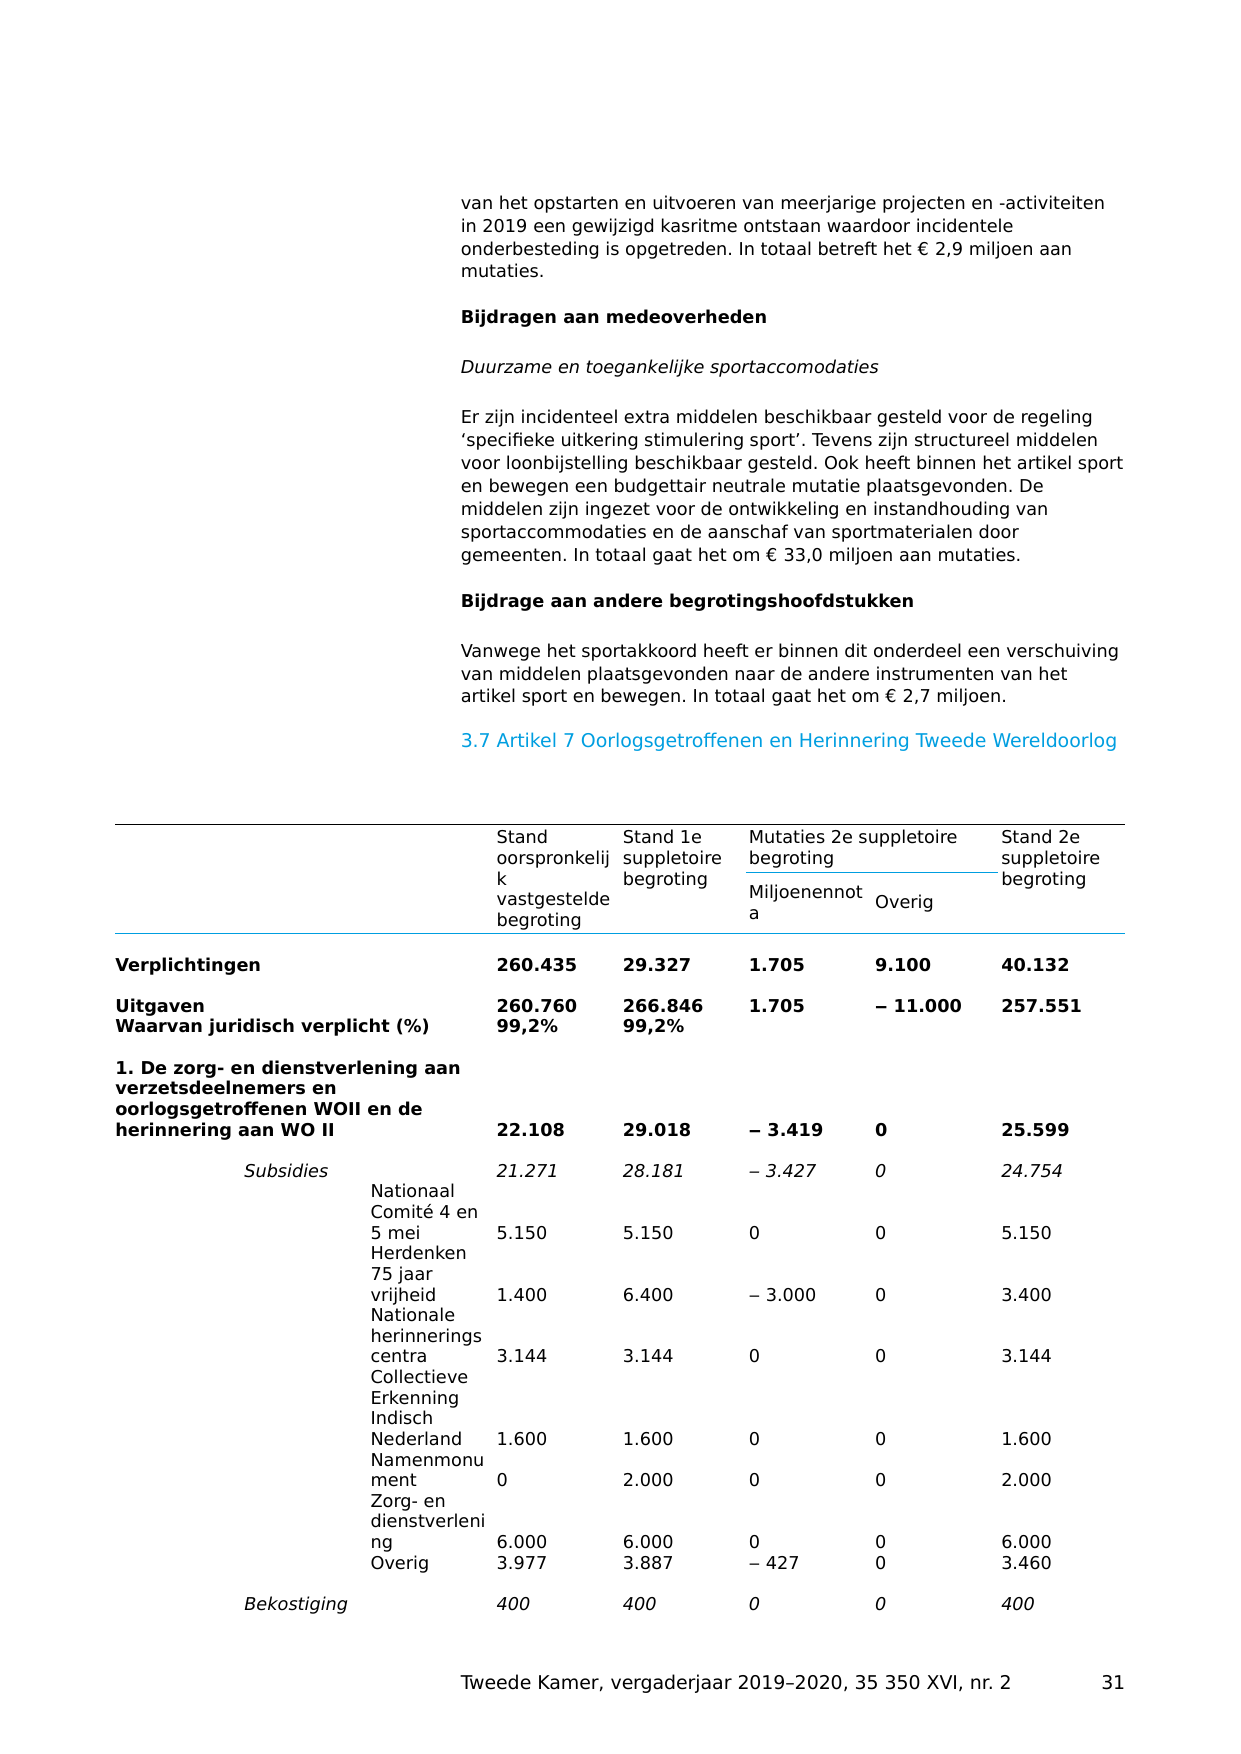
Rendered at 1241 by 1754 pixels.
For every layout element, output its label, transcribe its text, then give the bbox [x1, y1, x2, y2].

table_cell [115, 1594, 241, 1614]
table_cell [241, 1181, 367, 1243]
table_cell [241, 1450, 367, 1491]
table_cell [494, 1573, 620, 1594]
table_cell Overig [872, 873, 998, 933]
table_cell [494, 975, 620, 996]
table_cell 0 [746, 1450, 872, 1491]
table_header Tabel 9 Budgettaire gevolgen van beleid art. 7 Oorlogsgetroffenen en Herinnering Tweede Wereldoorlog(bedragen x € 1.000) [115, 776, 1125, 824]
title 3.7 Artikel 7 Oorlogsgetroffenen en Herinnering Tweede Wereldoorlog [461, 730, 1125, 752]
table_cell 400 [998, 1594, 1125, 1614]
table_cell 0 [872, 1181, 998, 1243]
table_cell 29.018 [620, 1058, 746, 1140]
text Duurzame en toegankelijke sportaccomodaties [461, 355, 1125, 378]
table_cell Uitgaven [115, 996, 493, 1016]
table_cell [872, 934, 998, 954]
table_cell [872, 1140, 998, 1161]
table_cell [746, 1140, 872, 1161]
table_cell ‒ 3.000 [746, 1243, 872, 1305]
table_cell 266.846 [620, 996, 746, 1016]
table_cell 22.108 [494, 1058, 620, 1140]
table_cell 0 [746, 1594, 872, 1614]
table_cell [115, 934, 241, 954]
table_cell [368, 1573, 493, 1594]
table_cell Zorg- en dienstverlening [368, 1491, 493, 1553]
table_cell Namenmonument [368, 1450, 493, 1491]
table_cell 0 [746, 1367, 872, 1449]
table_cell 2.000 [620, 1450, 746, 1491]
table_cell 260.435 [494, 955, 620, 975]
table_cell [368, 1594, 493, 1614]
table_cell 1.600 [620, 1367, 746, 1449]
table_cell [998, 1016, 1125, 1037]
table_cell [115, 1181, 241, 1243]
table_cell 24.754 [998, 1161, 1125, 1181]
table_cell 1.600 [494, 1367, 620, 1449]
table_cell 5.150 [998, 1181, 1125, 1243]
table_cell 6.000 [620, 1491, 746, 1553]
table_cell [241, 1140, 367, 1161]
table_cell Collectieve Erkenning Indisch Nederland [368, 1367, 493, 1449]
table_cell ‒ 11.000 [872, 996, 998, 1016]
table_cell [115, 1553, 241, 1573]
table_cell [746, 934, 872, 954]
table_cell ‒ 3.419 [746, 1058, 872, 1140]
table_cell ‒ 427 [746, 1553, 872, 1573]
table_cell Waarvan juridisch verplicht (%) [115, 1016, 493, 1037]
table_cell 0 [746, 1305, 872, 1367]
table_cell [241, 1243, 367, 1305]
table_cell [115, 1305, 241, 1367]
table_cell [872, 975, 998, 996]
table_cell [115, 1367, 241, 1449]
table_cell Miljoenennota [746, 873, 872, 933]
table_cell [368, 934, 493, 954]
table_cell 3.977 [494, 1553, 620, 1573]
table_cell [998, 1140, 1125, 1161]
table_cell [115, 1450, 241, 1491]
table_cell 3.460 [998, 1553, 1125, 1573]
table_cell [746, 1037, 872, 1058]
table_cell [746, 1573, 872, 1594]
table_cell 28.181 [620, 1161, 746, 1181]
table_cell [746, 975, 872, 996]
table_cell [241, 1491, 367, 1553]
table_cell Bekostiging [241, 1594, 367, 1614]
table_cell [872, 1016, 998, 1037]
table_cell [494, 1140, 620, 1161]
table_cell Stand oorspronkelijk vastgestelde begroting [494, 825, 620, 933]
table_cell [620, 1037, 746, 1058]
table_cell [241, 1305, 367, 1367]
table_cell [872, 1037, 998, 1058]
text Vanwege het sportakkoord heeft er binnen dit onderdeel een verschuiving van middelen plaatsgevonden naar de andere instrumenten van het artikel sport en bewegen. In totaal gaat het om € 2,7 miljoen. [461, 639, 1125, 707]
table_cell 1.400 [494, 1243, 620, 1305]
table_cell 6.000 [998, 1491, 1125, 1553]
table_cell [241, 1367, 367, 1449]
table_cell [746, 1016, 872, 1037]
table_cell [115, 825, 241, 933]
table_cell [368, 1161, 493, 1181]
table_cell 260.760 [494, 996, 620, 1016]
table_cell Mutaties 2e suppletoire begroting [746, 825, 998, 871]
table_cell [115, 1491, 241, 1553]
table_cell 3.144 [494, 1305, 620, 1367]
table_cell 0 [746, 1181, 872, 1243]
table_cell [620, 975, 746, 996]
table_cell 21.271 [494, 1161, 620, 1181]
table_cell 0 [872, 1450, 998, 1491]
table_cell 99,2% [494, 1016, 620, 1037]
table_cell [115, 975, 493, 996]
table_cell 25.599 [998, 1058, 1125, 1140]
table_cell [872, 1573, 998, 1594]
table_cell [368, 1140, 493, 1161]
table_cell 3.144 [998, 1305, 1125, 1367]
table_cell 0 [872, 1491, 998, 1553]
table_cell [494, 1037, 620, 1058]
table_cell 0 [872, 1367, 998, 1449]
table_cell [241, 1553, 367, 1573]
table_cell [620, 1573, 746, 1594]
table_cell [368, 825, 493, 933]
text Bijdrage aan andere begrotingshoofdstukken [461, 589, 1125, 612]
table_cell Nationale herinneringscentra [368, 1305, 493, 1367]
table_cell 0 [872, 1553, 998, 1573]
table_cell [241, 1573, 367, 1594]
table_cell 2.000 [998, 1450, 1125, 1491]
table_cell Herdenken 75 jaar vrijheid [368, 1243, 493, 1305]
table_cell 29.327 [620, 955, 746, 975]
table_cell [115, 1573, 241, 1594]
table_cell [241, 825, 367, 933]
table_cell 6.400 [620, 1243, 746, 1305]
table_cell 400 [494, 1594, 620, 1614]
table_cell 40.132 [998, 955, 1125, 975]
table_cell 1. De zorg- en dienstverlening aan verzetsdeelnemers en oorlogsgetroffenen WOII en de herinnering aan WO II [115, 1058, 493, 1140]
table_cell 400 [620, 1594, 746, 1614]
table_cell 0 [746, 1491, 872, 1553]
table_cell Verplichtingen [115, 955, 493, 975]
text van het opstarten en uitvoeren van meerjarige projecten en -activiteiten in 2019 een gewijzigd kasritme ontstaan waardoor incidentele onderbesteding is opgetreden. In totaal betreft het € 2,9 miljoen aan mutaties. [461, 191, 1125, 282]
table_cell [998, 1573, 1125, 1594]
table_cell 0 [872, 1594, 998, 1614]
table_cell 0 [872, 1305, 998, 1367]
table_cell [115, 1140, 241, 1161]
table_cell [998, 934, 1125, 954]
table_cell Stand 1e suppletoire begroting [620, 825, 746, 933]
table_cell 0 [872, 1058, 998, 1140]
table_cell 1.705 [746, 955, 872, 975]
table_cell [620, 934, 746, 954]
text Bijdragen aan medeoverheden [461, 305, 1125, 328]
table_cell 3.400 [998, 1243, 1125, 1305]
table_cell [998, 1037, 1125, 1058]
table_cell 1.705 [746, 996, 872, 1016]
table_cell [494, 934, 620, 954]
table_cell [620, 1140, 746, 1161]
table_cell 5.150 [620, 1181, 746, 1243]
table_cell 3.144 [620, 1305, 746, 1367]
table_cell [115, 1037, 493, 1058]
table_cell 99,2% [620, 1016, 746, 1037]
table_cell 0 [872, 1161, 998, 1181]
table_cell ‒ 3.427 [746, 1161, 872, 1181]
table_cell 3.887 [620, 1553, 746, 1573]
table_cell [241, 934, 367, 954]
table_cell 0 [872, 1243, 998, 1305]
table_cell 6.000 [494, 1491, 620, 1553]
table_cell 257.551 [998, 996, 1125, 1016]
table_cell Stand 2e suppletoire begroting [998, 825, 1125, 933]
table_cell 5.150 [494, 1181, 620, 1243]
table_cell 9.100 [872, 955, 998, 975]
table_cell 0 [494, 1450, 620, 1491]
table_cell [115, 1243, 241, 1305]
table_cell Subsidies [241, 1161, 367, 1181]
table_cell Overig [368, 1553, 493, 1573]
table_cell Nationaal Comité 4 en 5 mei [368, 1181, 493, 1243]
table_cell [998, 975, 1125, 996]
table_cell 1.600 [998, 1367, 1125, 1449]
text Er zijn incidenteel extra middelen beschikbaar gesteld voor de regeling ‘specifieke uitkering stimulering sport’. Tevens zijn structureel middelen voor loonbijstelling beschikbaar gesteld. Ook heeft binnen het artikel sport en bewegen een budgettair neutrale mutatie plaatsgevonden. De middelen zijn ingezet voor de ontwikkeling en instandhouding van sportaccommodaties en de aanschaf van sportmaterialen door gemeenten. In totaal gaat het om € 33,0 miljoen aan mutaties. [461, 405, 1125, 566]
table_cell [115, 1161, 241, 1181]
